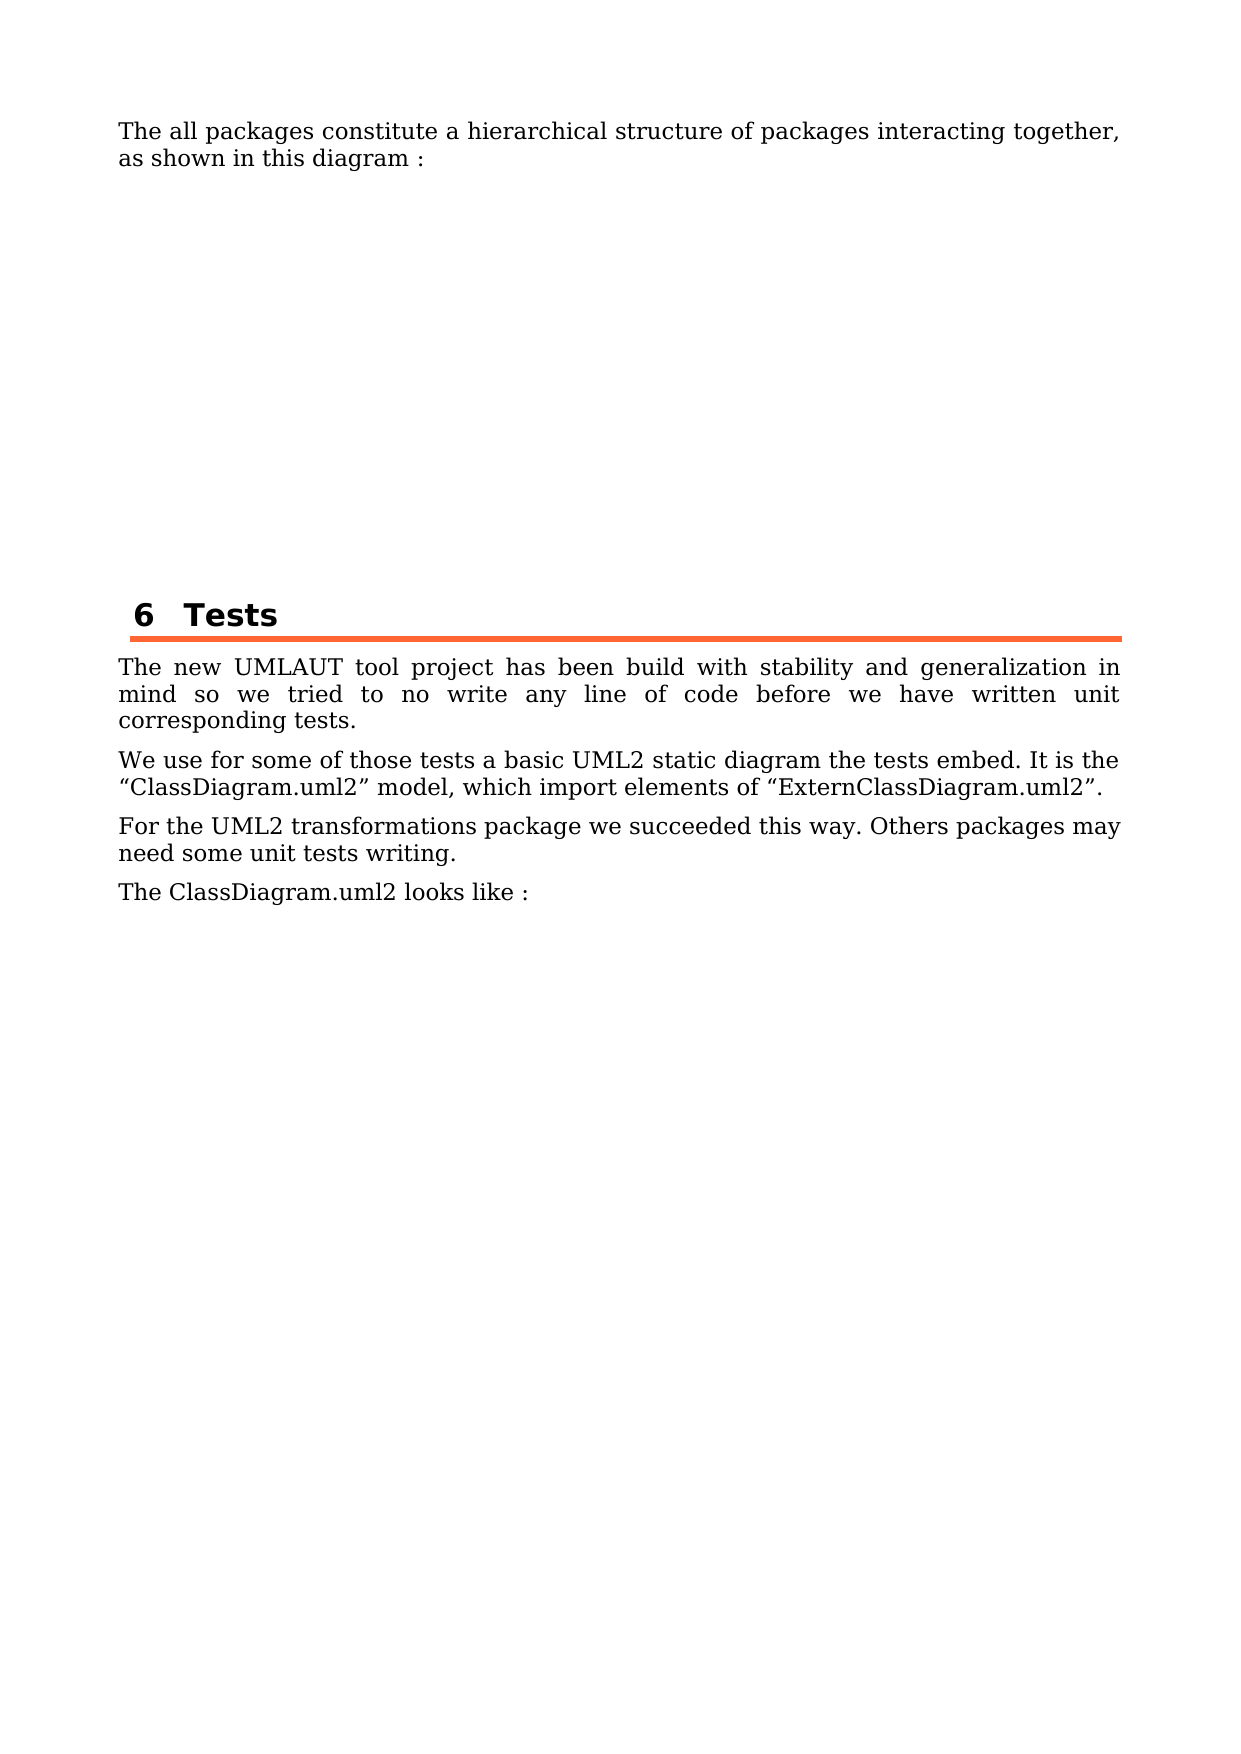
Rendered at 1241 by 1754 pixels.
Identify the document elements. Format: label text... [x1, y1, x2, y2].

text The ClassDiagram.uml2 looks like : [118, 879, 1122, 906]
text We use for some of those tests a basic UML2 static diagram the tests embed. It is the “ClassDiagram.uml2” model, which import elements of “ExternClassDiagram.uml2”. [118, 747, 1122, 800]
text For the UML2 transformations package we succeeded this way. Others packages may need some unit tests writing. [118, 813, 1122, 866]
text The all packages constitute a hierarchical structure of packages interacting together, as shown in this diagram : [118, 118, 1122, 172]
subtitle Tests [130, 594, 1122, 636]
text The new UMLAUT tool project has been build with stability and generalization in mind so we tried to no write any line of code before we have written unit corresponding tests. [118, 654, 1122, 734]
